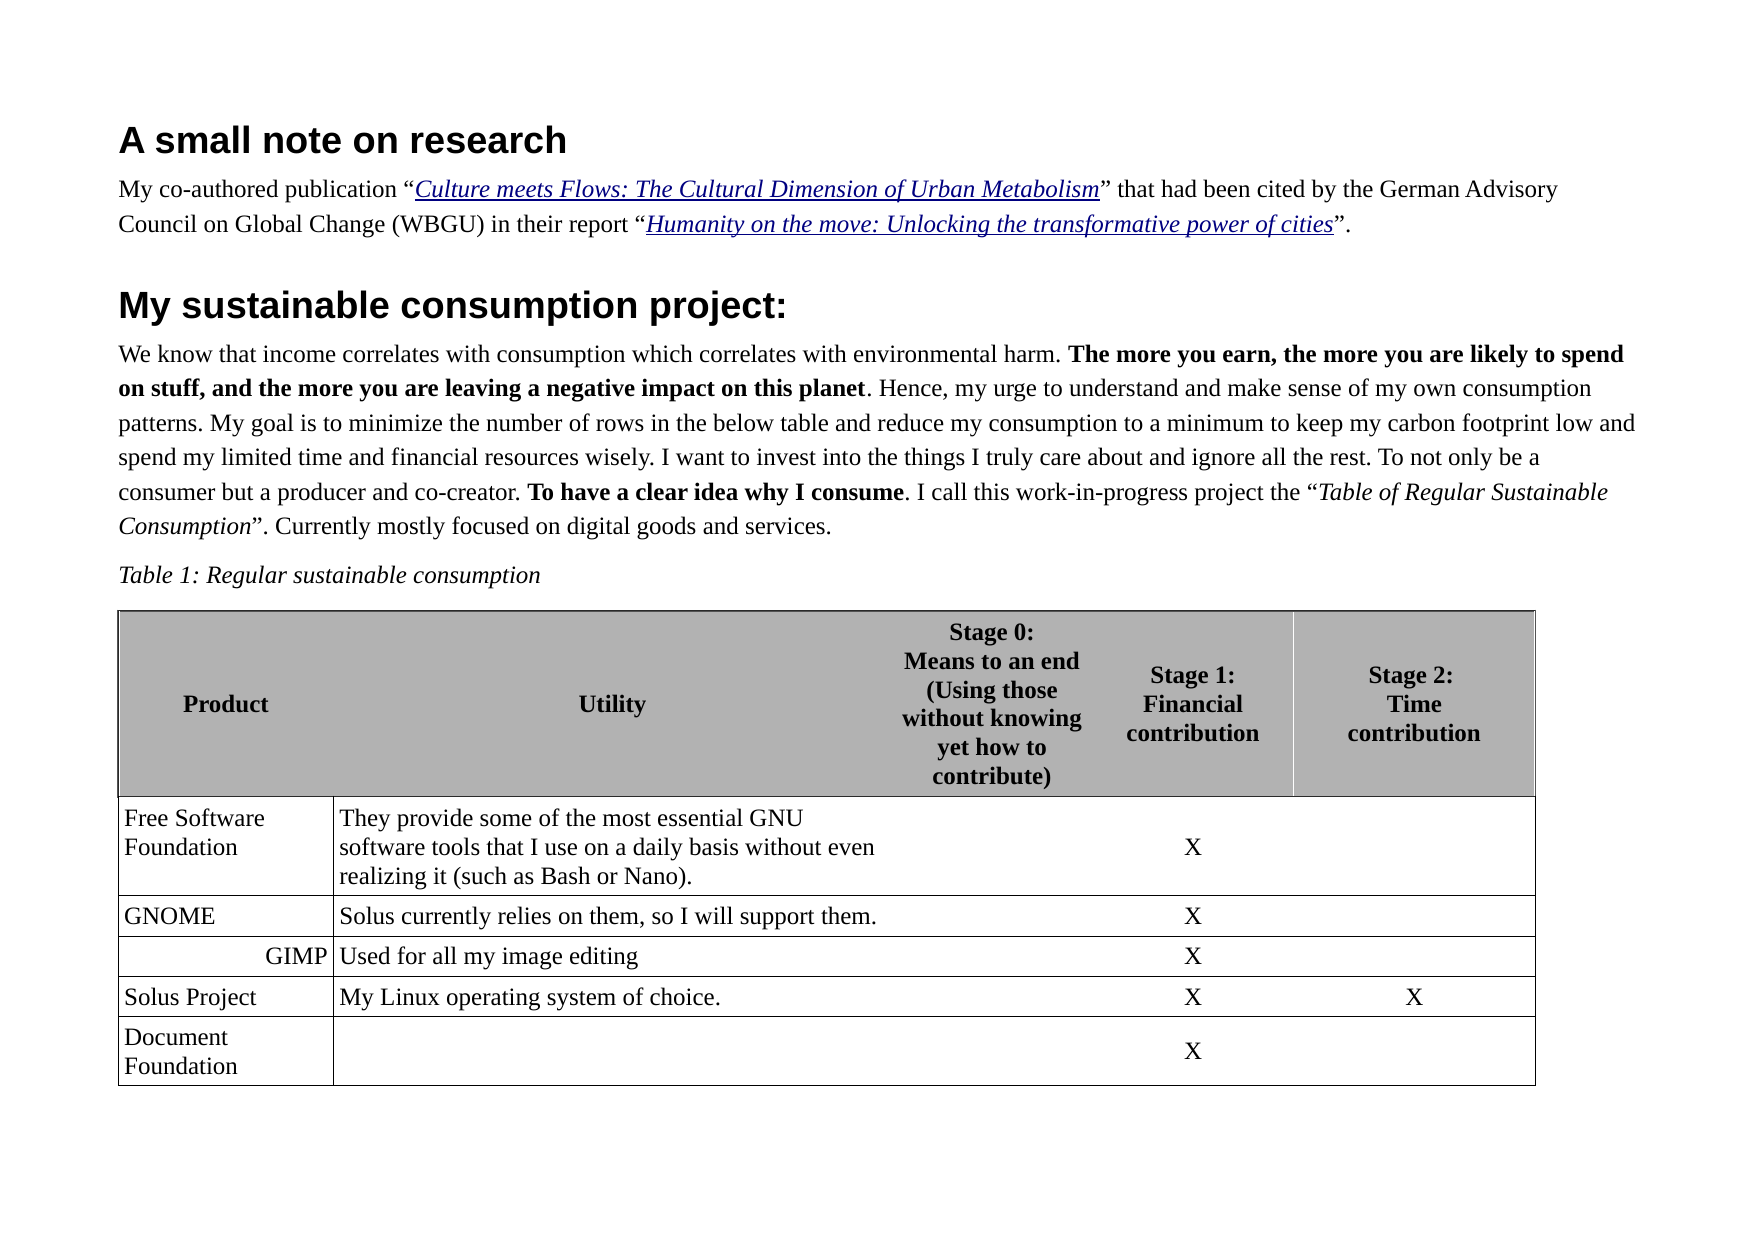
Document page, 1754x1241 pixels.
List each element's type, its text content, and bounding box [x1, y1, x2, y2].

text We know that income correlates with consumption which correlates with environmental harm. The more you earn, the more you are likely to spend on stuff, and the more you are leaving a negative impact on this planet. Hence, my urge to understand and make sense of my own consumption patterns. My goal is to minimize the number of rows in the below table and reduce my consumption to a minimum to keep my carbon footprint low and spend my limited time and financial resources wisely. I want to invest into the things I truly care about and ignore all the rest. To not only be a consumer but a producer and co-creator. To have a clear idea why I consume. I call this work-in-progress project the “Table of Regular Sustainable Consumption”. Currently mostly focused on digital goods and services. [118, 339, 1636, 540]
table_cell GIMP [119, 937, 333, 976]
table_cell [334, 1017, 891, 1085]
table_cell [1294, 798, 1535, 895]
subtitle My sustainable consumption project: [118, 283, 1636, 326]
text Table 1: Regular sustainable consumption [118, 560, 1636, 589]
table_cell Document Foundation [119, 1017, 333, 1085]
table_cell [891, 977, 1092, 1016]
table_header Utility [333, 612, 891, 796]
table_cell [1294, 896, 1535, 936]
table_cell X [1092, 977, 1293, 1016]
table_cell X [1092, 937, 1293, 976]
table_cell Solus currently relies on them, so I will support them. [334, 896, 891, 936]
table_cell Used for all my image editing [334, 937, 891, 976]
table_cell X [1092, 798, 1293, 895]
table_header Stage 1: Financial contribution [1092, 612, 1293, 796]
table_cell [1294, 1017, 1535, 1085]
table_header Stage 0: Means to an end (Using those without knowing yet how to contribute) [891, 612, 1092, 796]
table_cell [891, 798, 1092, 895]
table_header Product [120, 612, 333, 796]
table_cell Solus Project [119, 977, 333, 1016]
table_cell They provide some of the most essential GNU software tools that I use on a daily basis without even realizing it (such as Bash or Nano). [334, 798, 891, 895]
table_cell X [1092, 896, 1293, 936]
table_cell GNOME [119, 896, 333, 936]
table_cell X [1092, 1017, 1293, 1085]
subtitle A small note on research [118, 118, 1636, 162]
table_cell Free Software Foundation [119, 798, 333, 895]
text My co-authored publication “Culture meets Flows: The Cultural Dimension of Urban Metabolism” that had been cited by the German Advisory Council on Global Change (WBGU) in their report “Humanity on the move: Unlocking the transformative power of cities”. [118, 174, 1636, 237]
table_cell [1294, 937, 1535, 976]
table_cell [891, 896, 1092, 936]
table_cell X [1294, 977, 1535, 1016]
table_cell [891, 937, 1092, 976]
table_cell My Linux operating system of choice. [334, 977, 891, 1016]
table_header Stage 2: Time contribution [1294, 612, 1534, 796]
table_cell [891, 1017, 1092, 1085]
